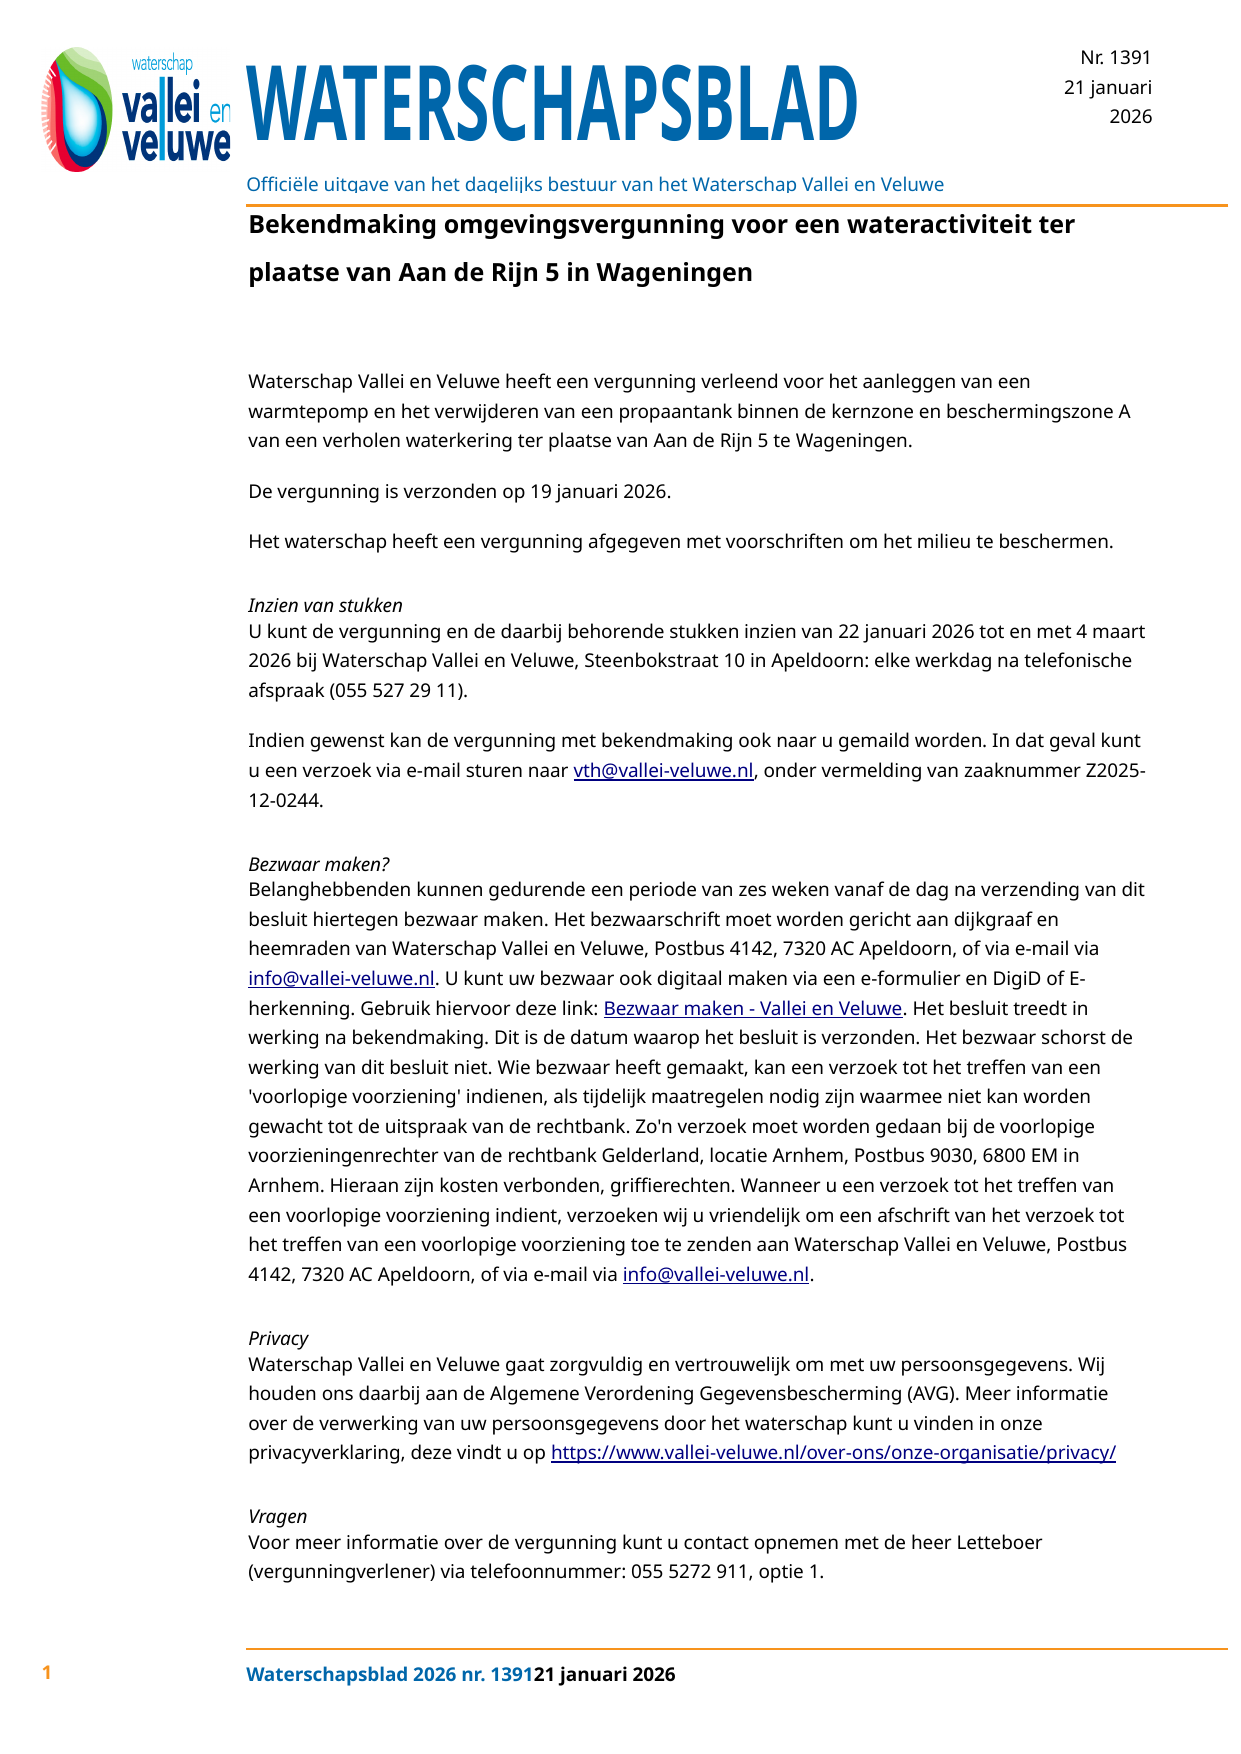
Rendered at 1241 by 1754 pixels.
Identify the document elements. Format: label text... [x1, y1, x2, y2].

picture [41, 47, 231, 172]
text Het waterschap heeft een vergunning afgegeven met voorschriften om het milieu te beschermen. [248, 528, 1152, 554]
text Bezwaar maken? [248, 851, 1152, 876]
text U kunt de vergunning en de daarbij behorende stukken inzien van 22 januari 2026 tot en met 4 maart 2026 bij Waterschap Vallei en Veluwe, Steenbokstraat 10 in Apeldoorn: elke werkdag na telefonische afspraak (055 527 29 11). [248, 618, 1152, 703]
text De vergunning is verzonden op 19 januari 2026. [248, 478, 1152, 504]
text Waterschap Vallei en Veluwe heeft een vergunning verleend voor het aanleggen van een warmtepomp en het verwijderen van een propaantank binnen de kernzone en beschermingszone A van een verholen waterkering ter plaatse van Aan de Rijn 5 te Wageningen. [248, 368, 1152, 453]
text Belanghebbenden kunnen gedurende een periode van zes weken vanaf de dag na verzending van dit besluit hiertegen bezwaar maken. Het bezwaarschrift moet worden gericht aan dijkgraaf en heemraden van Waterschap Vallei en Veluwe, Postbus 4142, 7320 AC Apeldoorn, of via e-mail via info@vallei-veluwe.nl. U kunt uw bezwaar ook digitaal maken via een e-formulier en DigiD of E-herkenning. Gebruik hiervoor deze link: Bezwaar maken - Vallei en Veluwe. Het besluit treedt in werking na bekendmaking. Dit is de datum waarop het besluit is verzonden. Het bezwaar schorst de werking van dit besluit niet. Wie bezwaar heeft gemaakt, kan een verzoek tot het treffen van een 'voorlopige voorziening' indienen, als tijdelijk maatregelen nodig zijn waarmee niet kan worden gewacht tot de uitspraak van de rechtbank. Zo'n verzoek moet worden gedaan bij de voorlopige voorzieningenrechter van de rechtbank Gelderland, locatie Arnhem, Postbus 9030, 6800 EM in Arnhem. Hieraan zijn kosten verbonden, griffierechten. Wanneer u een verzoek tot het treffen van een voorlopige voorziening indient, verzoeken wij u vriendelijk om een afschrift van het verzoek tot het treffen van een voorlopige voorziening toe te zenden aan Waterschap Vallei en Veluwe, Postbus 4142, 7320 AC Apeldoorn, of via e-mail via info@vallei-veluwe.nl. [248, 876, 1152, 1287]
text Waterschap Vallei en Veluwe gaat zorgvuldig en vertrouwelijk om met uw persoonsgegevens. Wij houden ons daarbij aan de Algemene Verordening Gegevensbescherming (AVG). Meer informatie over de verwerking van uw persoonsgegevens door het waterschap kunt u vinden in onze privacyverklaring, deze vindt u op https://www.vallei-veluwe.nl/over-ons/onze-organisatie/privacy/ [248, 1351, 1152, 1465]
text Voor meer informatie over de vergunning kunt u contact opnemen met de heer Letteboer (vergunningverlener) via telefoonnummer: 055 5272 911, optie 1. [248, 1529, 1152, 1584]
text Bekendmaking omgevingsvergunning voor een wateractiviteit ter plaatse van Aan de Rijn 5 in Wageningen [248, 207, 1152, 288]
text Indien gewenst kan de vergunning met bekendmaking ook naar u gemaild worden. In dat geval kunt u een verzoek via e-mail sturen naar vth@vallei-veluwe.nl, onder vermelding van zaaknummer Z2025-12-0244. [248, 728, 1152, 812]
text Vragen [248, 1503, 1152, 1529]
text Inzien van stukken [248, 592, 1152, 618]
text Privacy [248, 1325, 1152, 1351]
